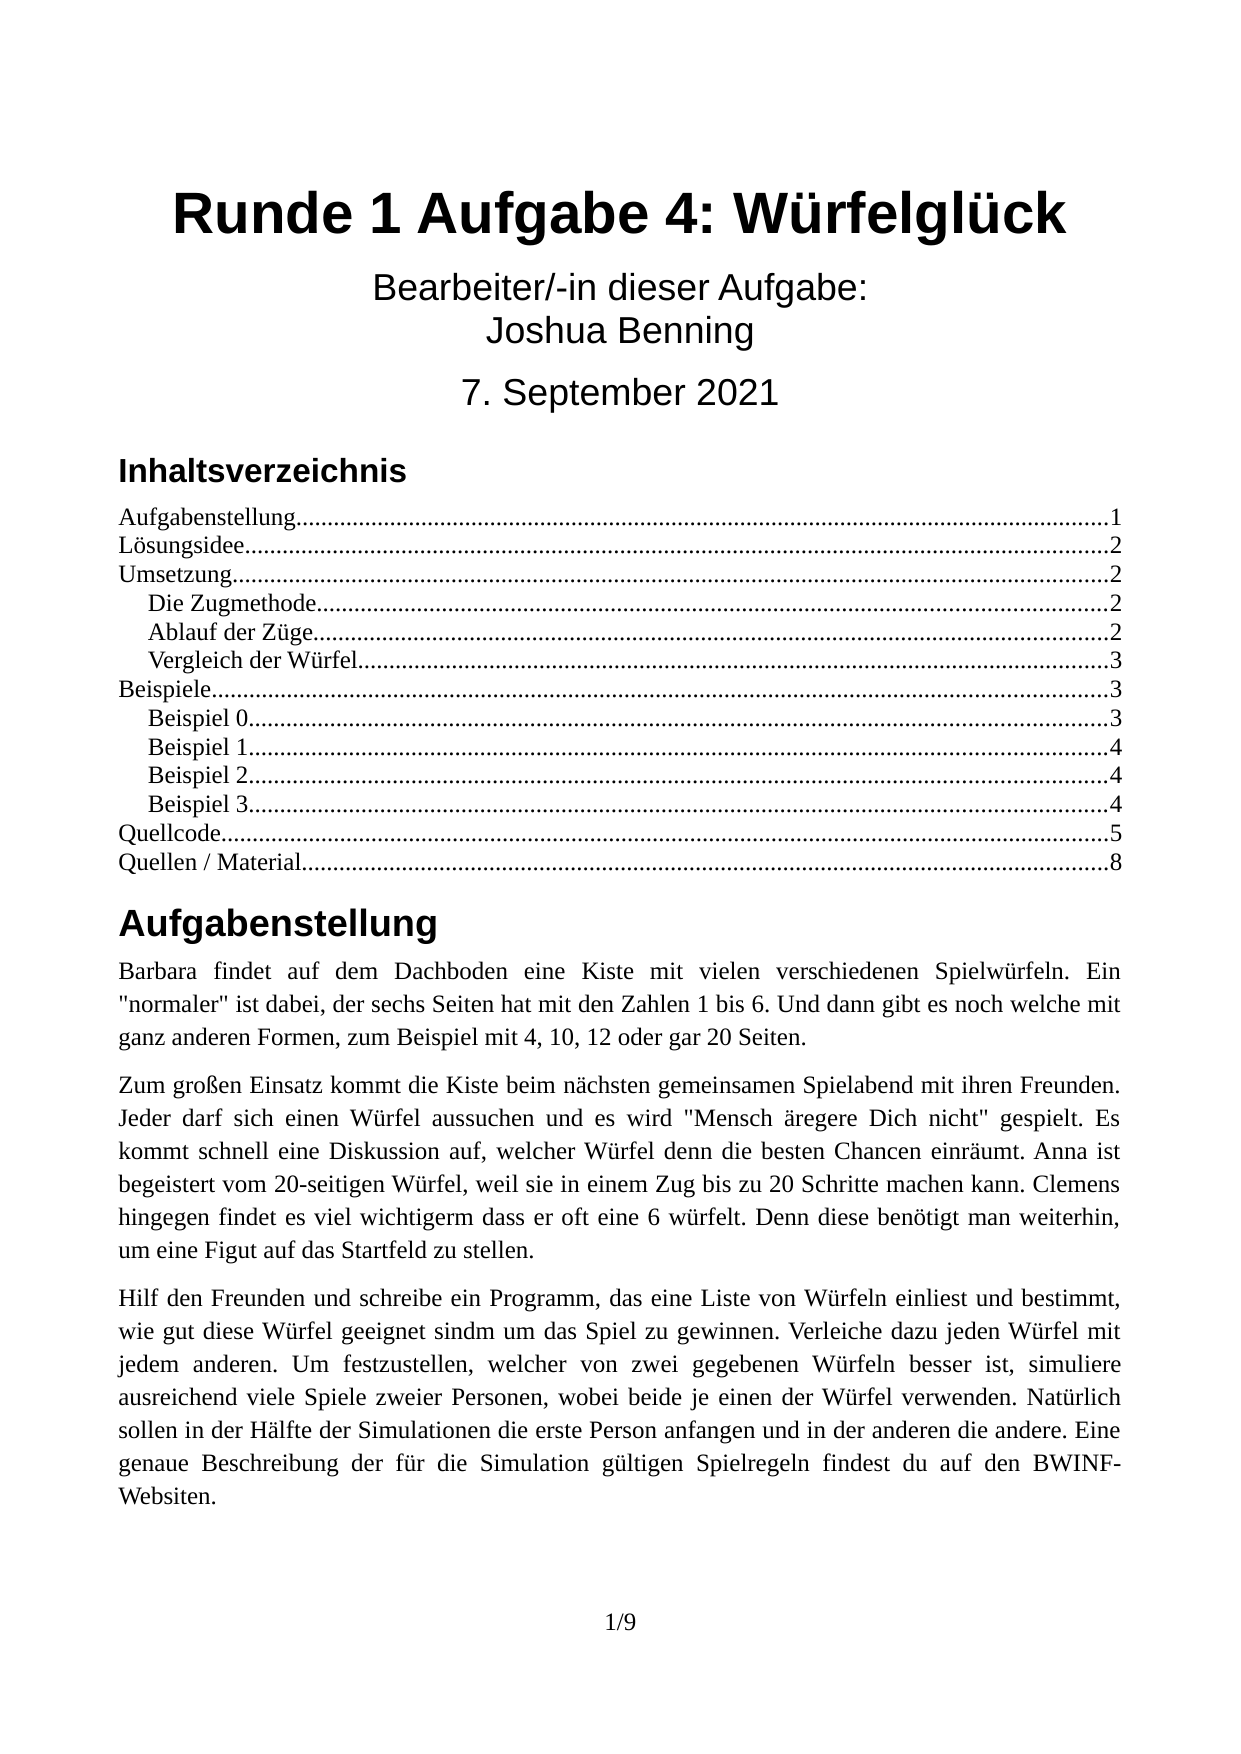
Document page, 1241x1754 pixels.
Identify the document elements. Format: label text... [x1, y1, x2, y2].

text Beispiel 2 4 [148, 760, 1122, 789]
text Lösungsidee 2 [118, 530, 1122, 559]
text Vergleich der Würfel 3 [148, 645, 1122, 674]
subtitle Inhaltsverzeichnis [118, 451, 1122, 489]
text Umsetzung 2 [118, 559, 1122, 588]
title Runde 1 Aufgabe 4: Würfelglück [118, 179, 1122, 246]
text Beispiel 1 4 [148, 732, 1122, 760]
text Quellen / Material 8 [118, 847, 1122, 875]
text Beispiel 0 3 [148, 703, 1122, 732]
text Ablauf der Züge 2 [148, 617, 1122, 645]
subtitle Aufgabenstellung [118, 900, 1122, 944]
text Beispiel 3 4 [148, 789, 1122, 818]
text Die Zugmethode 2 [148, 588, 1122, 617]
subtitle 7. September 2021 [118, 370, 1122, 413]
text Barbara findet auf dem Dachboden eine Kiste mit vielen verschiedenen Spielwürfeln. Ein "normaler" ist dabei, der sechs Seiten hat mit den Zahlen 1 bis 6. Und dann gibt es noch welche mit ganz anderen Formen, zum Beispiel mit 4, 10, 12 oder gar 20 Seiten. [118, 956, 1122, 1051]
text Quellcode 5 [118, 818, 1122, 847]
text Aufgabenstellung 1 [118, 502, 1122, 530]
subtitle Bearbeiter/-in dieser Aufgabe: Joshua Benning [118, 265, 1122, 351]
text Hilf den Freunden und schreibe ein Programm, das eine Liste von Würfeln einliest und bestimmt, wie gut diese Würfel geeignet sindm um das Spiel zu gewinnen. Verleiche dazu jeden Würfel mit jedem anderen. Um festzustellen, welcher von zwei gegebenen Würfeln besser ist, simuliere ausreichend viele Spiele zweier Personen, wobei beide je einen der Würfel verwenden. Natürlich sollen in der Hälfte der Simulationen die erste Person anfangen und in der anderen die andere. Eine genaue Beschreibung der für die Simulation gültigen Spielregeln findest du auf den BWINF-Websiten. [118, 1283, 1122, 1510]
text Beispiele 3 [118, 674, 1122, 703]
text Zum großen Einsatz kommt die Kiste beim nächsten gemeinsamen Spielabend mit ihren Freunden. Jeder darf sich einen Würfel aussuchen und es wird "Mensch äregere Dich nicht" gespielt. Es kommt schnell eine Diskussion auf, welcher Würfel denn die besten Chancen einräumt. Anna ist begeistert vom 20-seitigen Würfel, weil sie in einem Zug bis zu 20 Schritte machen kann. Clemens hingegen findet es viel wichtigerm dass er oft eine 6 würfelt. Denn diese benötigt man weiterhin, um eine Figut auf das Startfeld zu stellen. [118, 1070, 1122, 1264]
